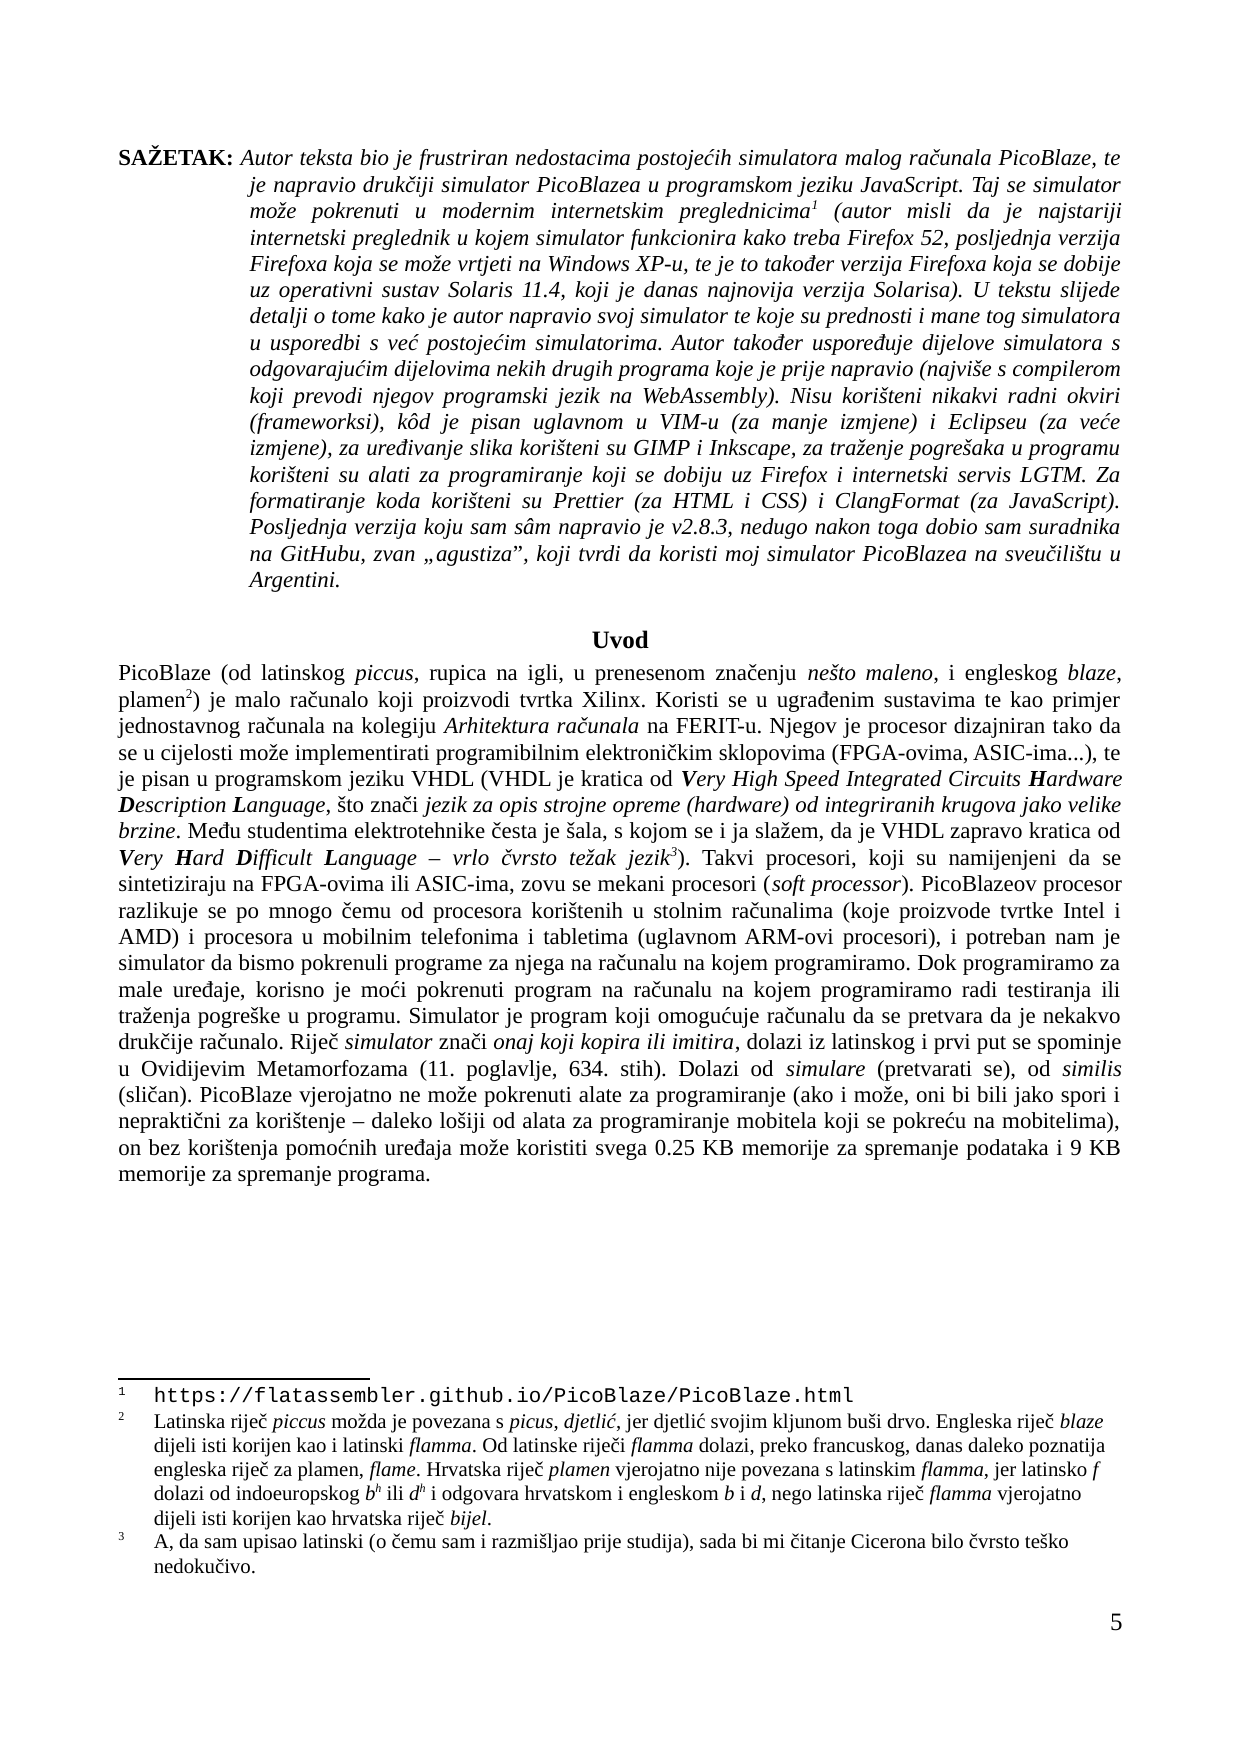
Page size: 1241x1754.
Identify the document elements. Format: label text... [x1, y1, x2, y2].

text SAŽETAK: Autor teksta bio je frustriran nedostacima postojećih simulatora malog računala PicoBlaze, te je napravio drukčiji simulator PicoBlazea u programskom jeziku JavaScript. Taj se simulator može pokrenuti u modernim internetskim preglednicima (autor misli da je najstariji internetski preglednik u kojem simulator funkcionira kako treba Firefox 52, posljednja verzija Firefoxa koja se može vrtjeti na Windows XP-u, te je to također verzija Firefoxa koja se dobije uz operativni sustav Solaris 11.4, koji je danas najnovija verzija Solarisa). U tekstu slijede detalji o tome kako je autor napravio svoj simulator te koje su prednosti i mane tog simulatora u usporedbi s već postojećim simulatorima. Autor također uspoređuje dijelove simulatora s odgovarajućim dijelovima nekih drugih programa koje je prije napravio (najviše s compilerom koji prevodi njegov programski jezik na WebAssembly). Nisu korišteni nikakvi radni okviri (frameworksi), kôd je pisan uglavnom u VIM-u (za manje izmjene) i Eclipseu (za veće izmjene), za uređivanje slika korišteni su GIMP i Inkscape, za traženje pogrešaka u programu korišteni su alati za programiranje koji se dobiju uz Firefox i internetski servis LGTM. Za formatiranje koda korišteni su Prettier (za HTML i CSS) i ClangFormat (za JavaScript). Posljednja verzija koju sam sâm napravio je v2.8.3, nedugo nakon toga dobio sam suradnika na GitHubu, zvan „agustiza”, koji tvrdi da koristi moj simulator PicoBlazea na sveučilištu u Argentini. [118, 144, 1122, 592]
text Uvod [118, 625, 1122, 653]
text https://flatassembler.github.io/PicoBlaze/PicoBlaze.html [118, 1386, 1122, 1409]
text Latinska riječ piccus možda je povezana s picus, djetlić, jer djetlić svojim kljunom buši drvo. Engleska riječ blaze dijeli isti korijen kao i latinski flamma. Od latinske riječi flamma dolazi, preko francuskog, danas daleko poznatija engleska riječ za plamen, flame. Hrvatska riječ plamen vjerojatno nije povezana s latinskim flamma, jer latinsko f dolazi od indoeuropskog bh ili dh i odgovara hrvatskom i engleskom b i d, nego latinska riječ flamma vjerojatno dijeli isti korijen kao hrvatska riječ bijel. [118, 1409, 1122, 1529]
text A, da sam upisao latinski (o čemu sam i razmišljao prije studija), sada bi mi čitanje Cicerona bilo čvrsto teško nedokučivo. [118, 1529, 1122, 1578]
text PicoBlaze (od latinskog piccus, rupica na igli, u prenesenom značenju nešto maleno, i engleskog blaze, plamen) je malo računalo koji proizvodi tvrtka Xilinx. Koristi se u ugrađenim sustavima te kao primjer jednostavnog računala na kolegiju Arhitektura računala na FERIT-u. Njegov je procesor dizajniran tako da se u cijelosti može implementirati programibilnim elektroničkim sklopovima (FPGA-ovima, ASIC-ima...), te je pisan u programskom jeziku VHDL (VHDL je kratica od Very High Speed Integrated Circuits Hardware Description Language, što znači jezik za opis strojne opreme (hardware) od integriranih krugova jako velike brzine. Među studentima elektrotehnike česta je šala, s kojom se i ja slažem, da je VHDL zapravo kratica od Very Hard Difficult Language – vrlo čvrsto težak jezik). Takvi procesori, koji su namijenjeni da se sintetiziraju na FPGA-ovima ili ASIC-ima, zovu se mekani procesori (soft processor). PicoBlazeov procesor razlikuje se po mnogo čemu od procesora korištenih u stolnim računalima (koje proizvode tvrtke Intel i AMD) i procesora u mobilnim telefonima i tabletima (uglavnom ARM-ovi procesori), i potreban nam je simulator da bismo pokrenuli programe za njega na računalu na kojem programiramo. Dok programiramo za male uređaje, korisno je moći pokrenuti program na računalu na kojem programiramo radi testiranja ili traženja pogreške u programu. Simulator je program koji omogućuje računalu da se pretvara da je nekakvo drukčije računalo. Riječ simulator znači onaj koji kopira ili imitira, dolazi iz latinskog i prvi put se spominje u Ovidijevim Metamorfozama (11. poglavlje, 634. stih). Dolazi od simulare (pretvarati se), od similis (sličan). PicoBlaze vjerojatno ne može pokrenuti alate za programiranje (ako i može, oni bi bili jako spori i nepraktični za korištenje – daleko lošiji od alata za programiranje mobitela koji se pokreću na mobitelima), on bez korištenja pomoćnih uređaja može koristiti svega 0.25 KB memorije za spremanje podataka i 9 KB memorije za spremanje programa. [118, 659, 1122, 1187]
